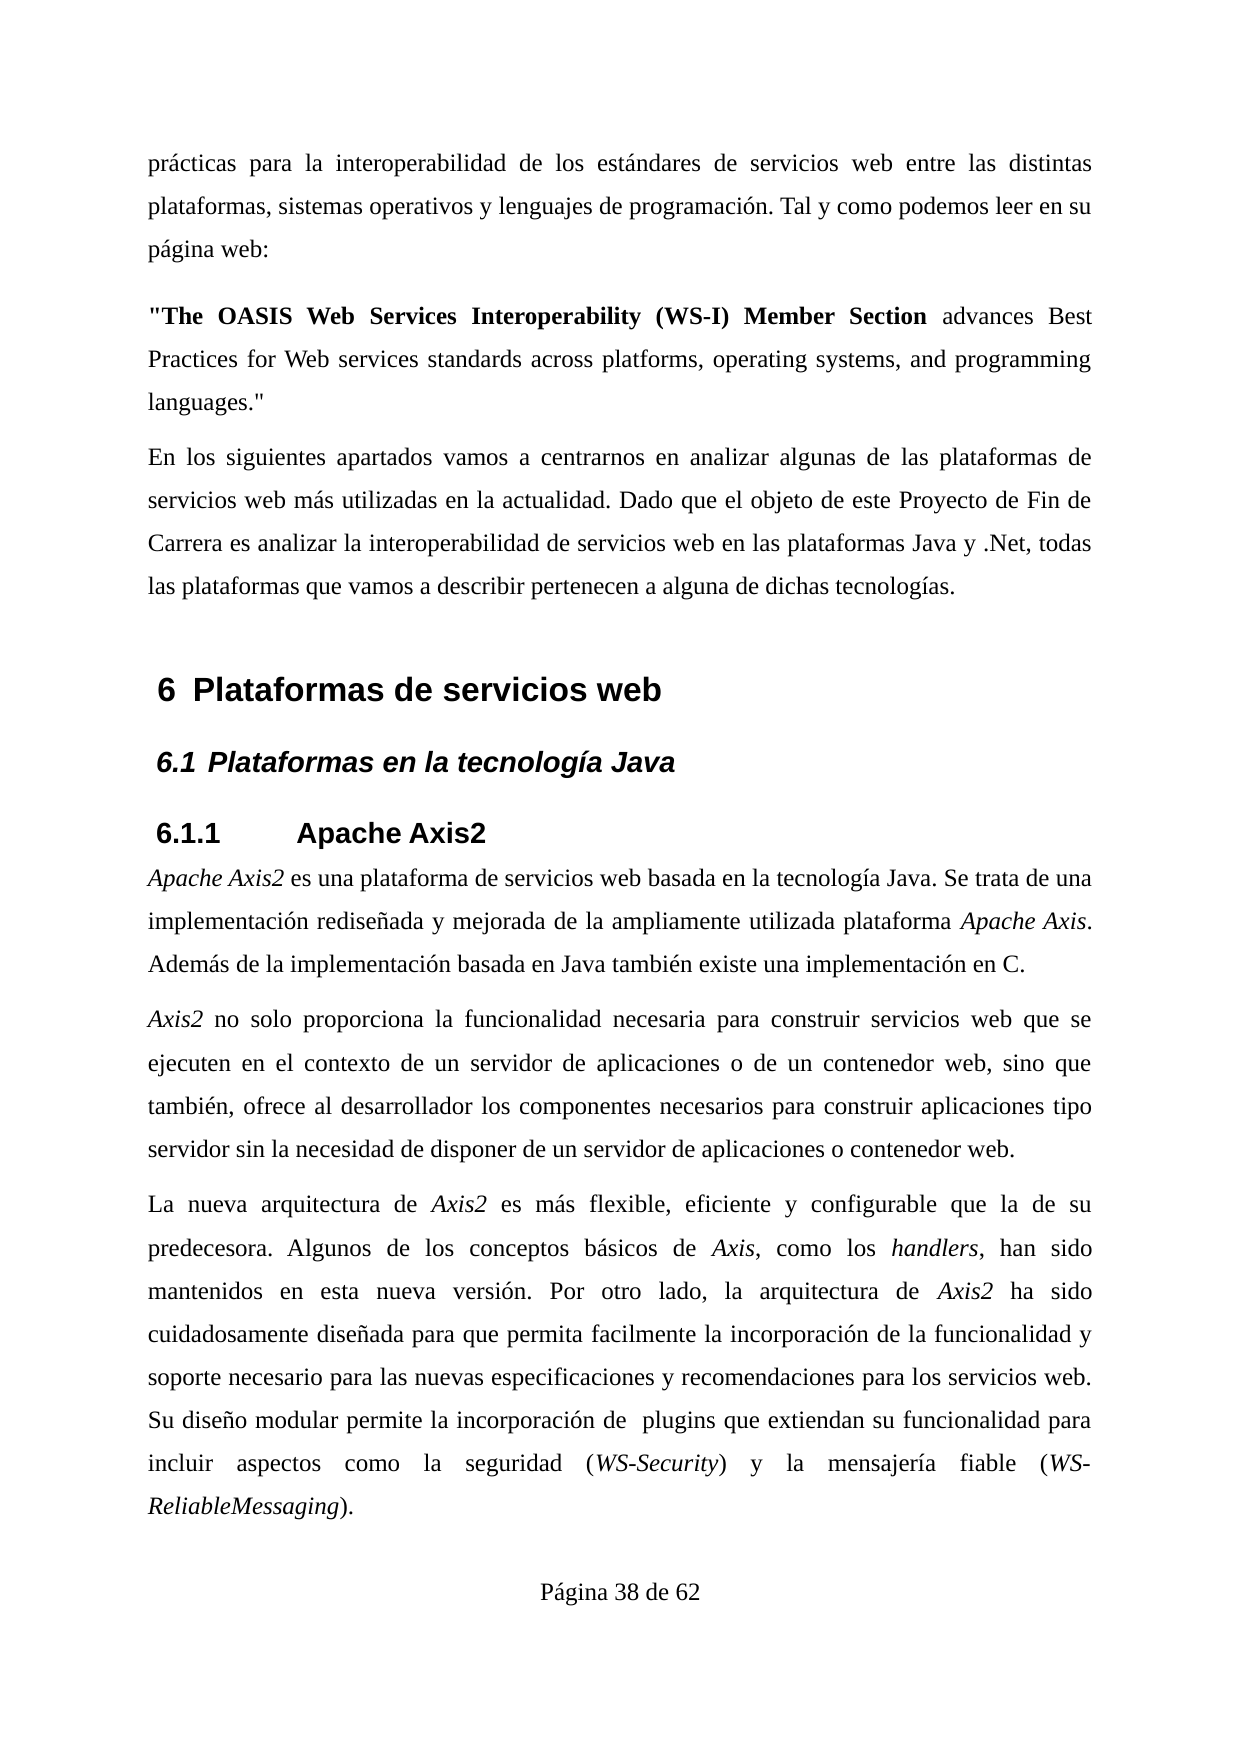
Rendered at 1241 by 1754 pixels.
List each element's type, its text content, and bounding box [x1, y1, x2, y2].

text Axis2 no solo proporciona la funcionalidad necesaria para construir servicios web que se ejecuten en el contexto de un servidor de aplicaciones o de un contenedor web, sino que también, ofrece al desarrollador los componentes necesarios para construir aplicaciones tipo servidor sin la necesidad de disponer de un servidor de aplicaciones o contenedor web. [148, 1004, 1093, 1163]
text Apache Axis2 es una plataforma de servicios web basada en la tecnología Java. Se trata de una implementación rediseñada y mejorada de la ampliamente utilizada plataforma Apache Axis. Además de la implementación basada en Java también existe una implementación en C. [148, 863, 1093, 978]
text "The OASIS Web Services Interoperability (WS-I) Member Section advances Best Practices for Web services standards across platforms, operating systems, and programming languages." [148, 301, 1093, 416]
text En los siguientes apartados vamos a centrarnos en analizar algunas de las plataformas de servicios web más utilizadas en la actualidad. Dado que el objeto de este Proyecto de Fin de Carrera es analizar la interoperabilidad de servicios web en las plataformas Java y .Net, todas las plataformas que vamos a describir pertenecen a alguna de dichas tecnologías. [148, 442, 1093, 600]
text La nueva arquitectura de Axis2 es más flexible, eficiente y configurable que la de su predecesora. Algunos de los conceptos básicos de Axis, como los handlers, han sido mantenidos en esta nueva versión. Por otro lado, la arquitectura de Axis2 ha sido cuidadosamente diseñada para que permita facilmente la incorporación de la funcionalidad y soporte necesario para las nuevas especificaciones y recomendaciones para los servicios web. Su diseño modular permite la incorporación de plugins que extiendan su funcionalidad para incluir aspectos como la seguridad (WS-Security) y la mensajería fiable (WS-ReliableMessaging). [148, 1189, 1093, 1520]
subtitle Plataformas en la tecnología Java [148, 746, 1093, 779]
text prácticas para la interoperabilidad de los estándares de servicios web entre las distintas plataformas, sistemas operativos y lenguajes de programación. Tal y como podemos leer en su página web: [148, 148, 1093, 263]
subtitle Apache Axis2 [148, 817, 1093, 850]
subtitle Plataformas de servicios web [148, 669, 1093, 708]
